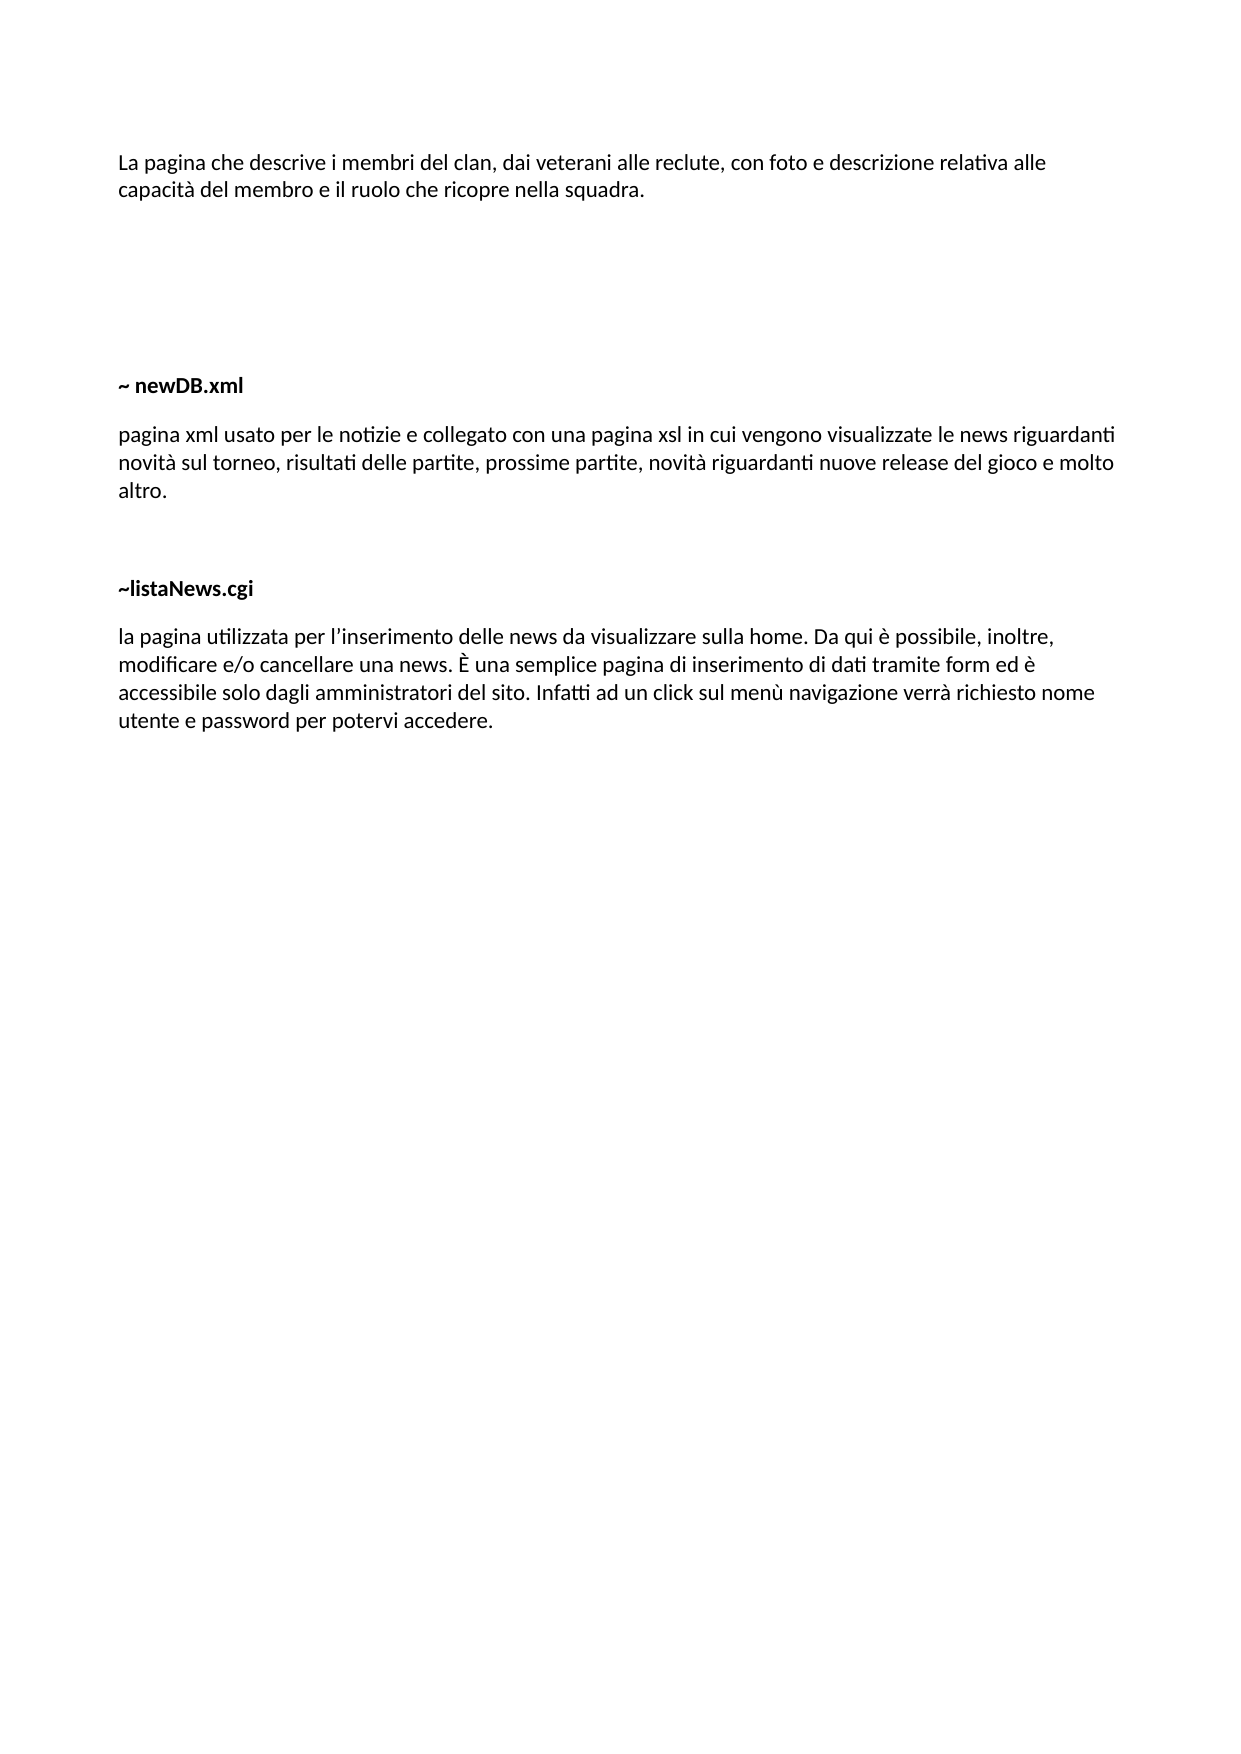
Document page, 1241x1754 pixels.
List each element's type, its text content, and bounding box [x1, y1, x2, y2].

text ~listaNews.cgi [118, 574, 1122, 602]
text ~ newDB.xml [118, 371, 1122, 399]
text la pagina utilizzata per l’inserimento delle news da visualizzare sulla home. Da qui è possibile, inoltre, modificare e/o cancellare una news. È una semplice pagina di inserimento di dati tramite form ed è accessibile solo dagli amministratori del sito. Infatti ad un click sul menù navigazione verrà richiesto nome utente e password per potervi accedere. [118, 622, 1122, 734]
text pagina xml usato per le notizie e collegato con una pagina xsl in cui vengono visualizzate le news riguardanti novità sul torneo, risultati delle partite, prossime partite, novità riguardanti nuove release del gioco e molto altro. [118, 420, 1122, 504]
text La pagina che descrive i membri del clan, dai veterani alle reclute, con foto e descrizione relativa alle capacità del membro e il ruolo che ricopre nella squadra. [118, 148, 1122, 204]
